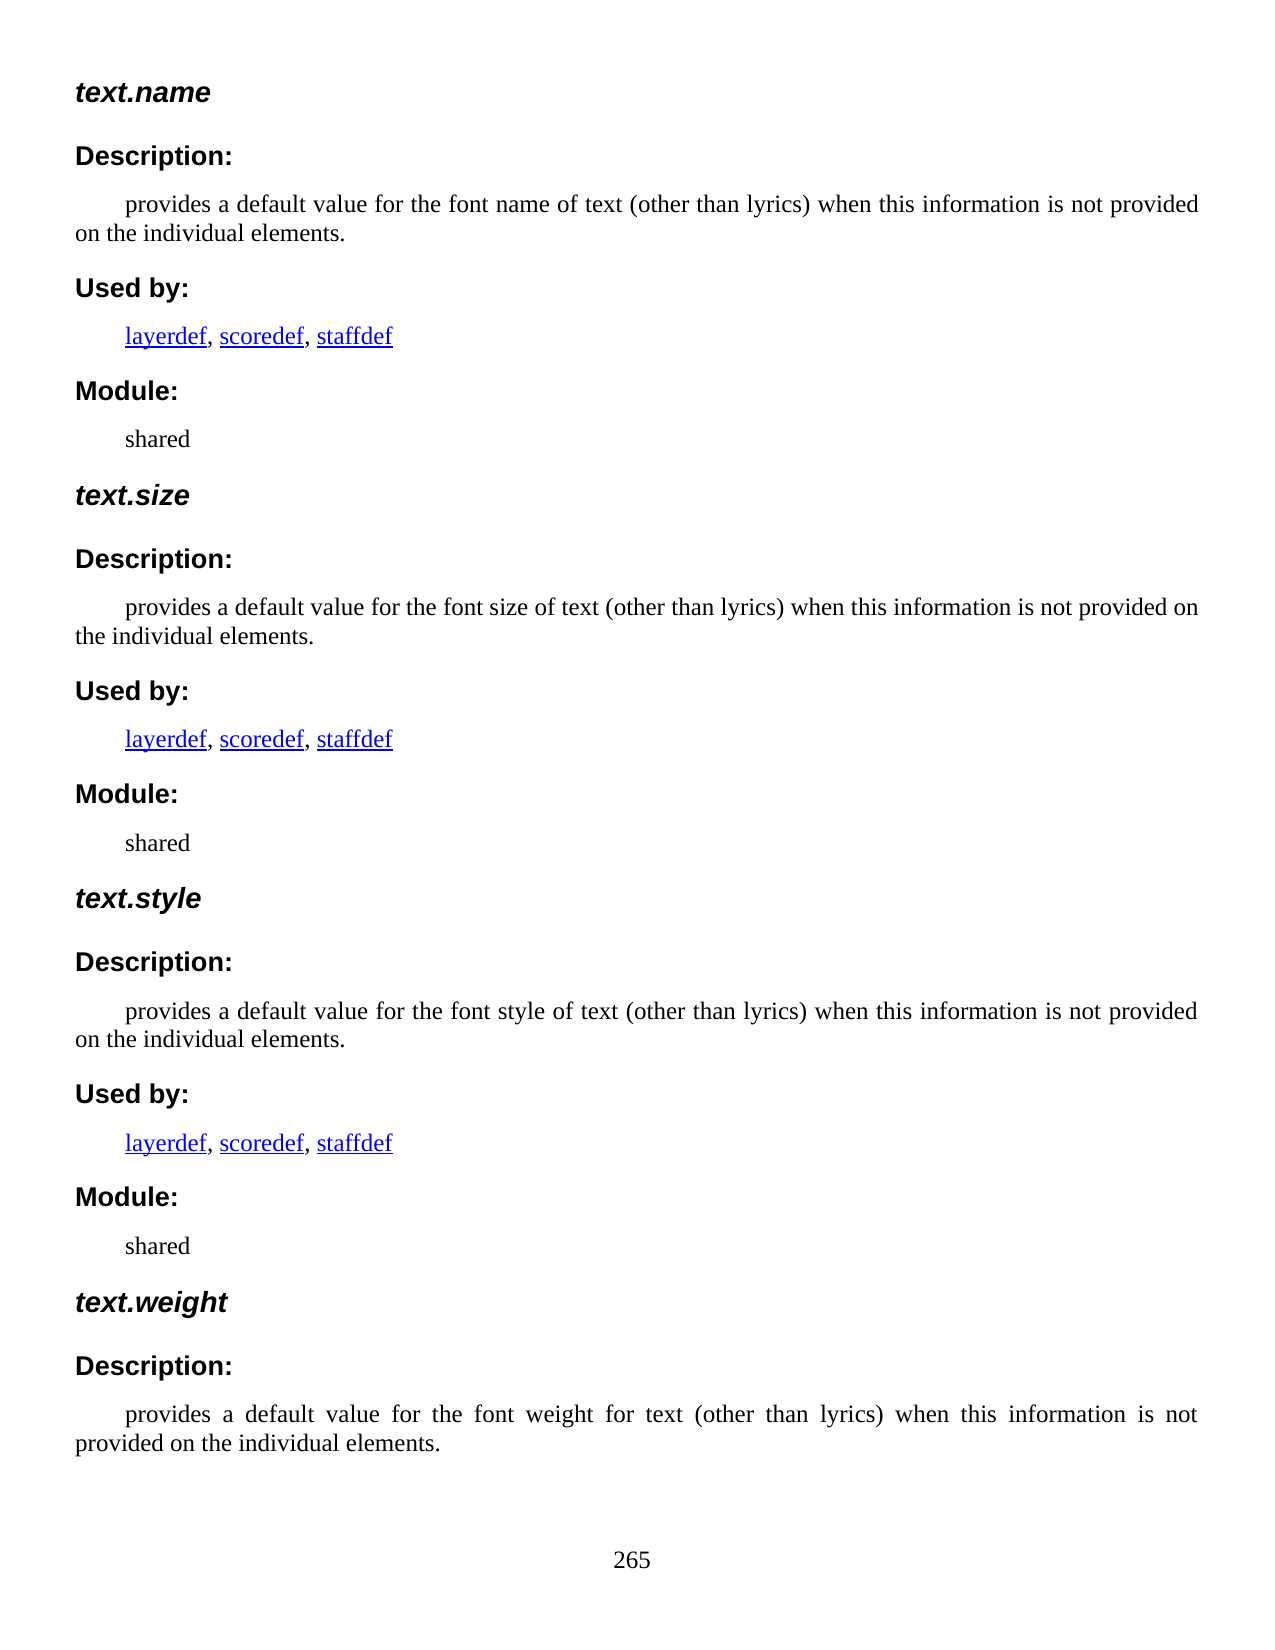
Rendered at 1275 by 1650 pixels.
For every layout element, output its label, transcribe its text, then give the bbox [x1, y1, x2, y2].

subtitle Module: [75, 1181, 1200, 1213]
subtitle Description: [75, 1349, 1200, 1381]
subtitle Used by: [75, 675, 1200, 706]
text provides a default value for the font size of text (other than lyrics) when this information is not provided on the individual elements. [75, 592, 1200, 650]
subtitle Description: [75, 140, 1200, 171]
text provides a default value for the font name of text (other than lyrics) when this information is not provided on the individual elements. [75, 189, 1200, 247]
text shared [75, 828, 1200, 856]
text layerdef, scoredef, staffdef [75, 321, 1200, 350]
text layerdef, scoredef, staffdef [75, 724, 1200, 753]
subtitle text.weight [75, 1285, 1200, 1318]
subtitle Description: [75, 946, 1200, 977]
subtitle text.name [75, 75, 1200, 108]
subtitle Module: [75, 778, 1200, 809]
subtitle Used by: [75, 1078, 1200, 1109]
subtitle Used by: [75, 272, 1200, 303]
text shared [75, 424, 1200, 453]
text layerdef, scoredef, staffdef [75, 1128, 1200, 1156]
subtitle Description: [75, 543, 1200, 574]
subtitle Module: [75, 375, 1200, 406]
text provides a default value for the font style of text (other than lyrics) when this information is not provided on the individual elements. [75, 996, 1200, 1053]
text provides a default value for the font weight for text (other than lyrics) when this information is not provided on the individual elements. [75, 1399, 1200, 1456]
subtitle text.style [75, 881, 1200, 915]
subtitle text.size [75, 478, 1200, 512]
text shared [75, 1231, 1200, 1260]
